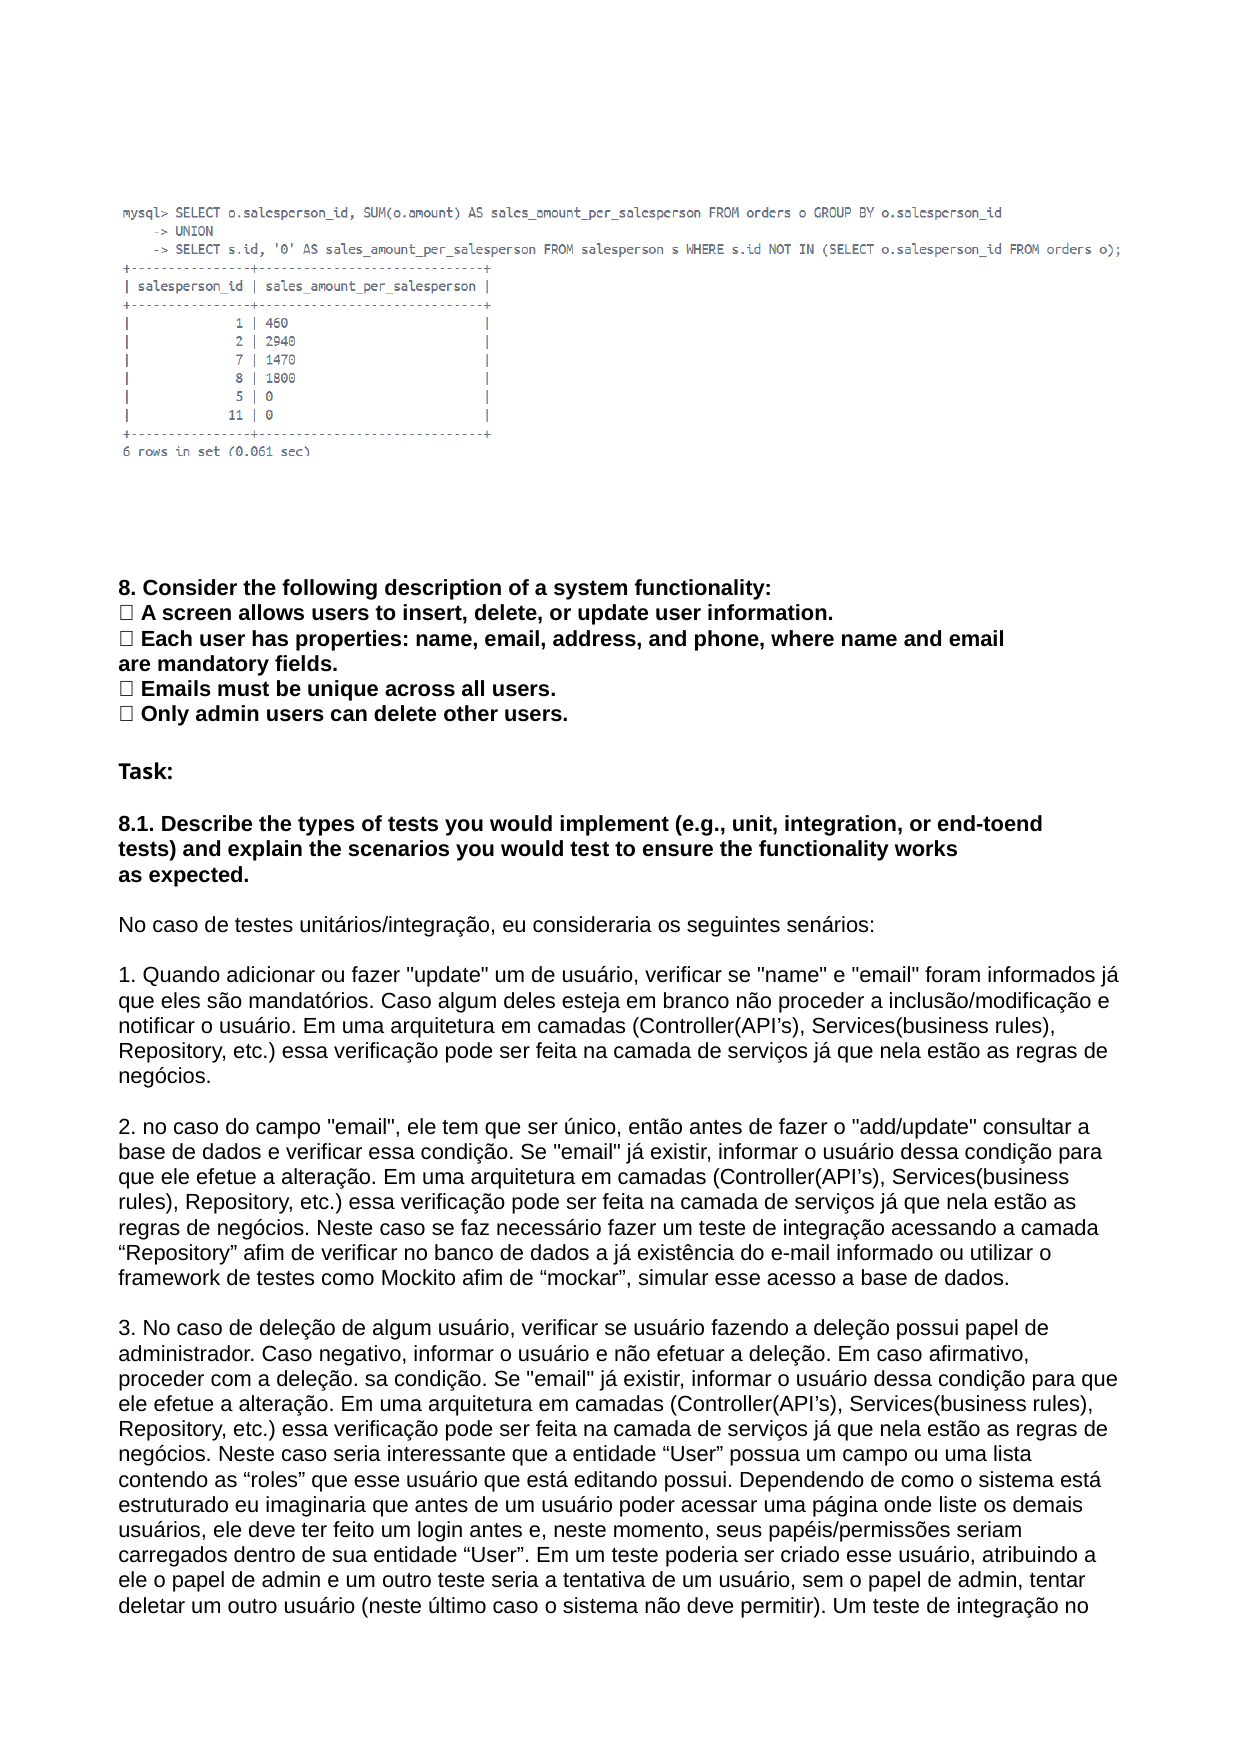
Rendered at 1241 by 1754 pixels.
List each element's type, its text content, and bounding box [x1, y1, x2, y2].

text  Emails must be unique across all users. [118, 676, 1122, 701]
text 3. No caso de deleção de algum usuário, verificar se usuário fazendo a deleção possui papel de administrador. Caso negativo, informar o usuário e não efetuar a deleção. Em caso afirmativo, proceder com a deleção. sa condição. Se "email" já existir, informar o usuário dessa condição para que ele efetue a alteração. Em uma arquitetura em camadas (Controller(API’s), Services(business rules), Repository, etc.) essa verificação pode ser feita na camada de serviços já que nela estão as regras de negócios. Neste caso seria interessante que a entidade “User” possua um campo ou uma lista contendo as “roles” que esse usuário que está editando possui. Dependendo de como o sistema está estruturado eu imaginaria que antes de um usuário poder acessar uma página onde liste os demais usuários, ele deve ter feito um login antes e, neste momento, seus papéis/permissões seriam carregados dentro de sua entidade “User”. Em um teste poderia ser criado esse usuário, atribuindo a ele o papel de admin e um outro teste seria a tentativa de um usuário, sem o papel de admin, tentar deletar um outro usuário (neste último caso o sistema não deve permitir). Um teste de integração no [118, 1315, 1122, 1618]
text as expected. [118, 862, 1122, 887]
text are mandatory fields. [118, 651, 1122, 676]
text tests) and explain the scenarios you would test to ensure the functionality works [118, 836, 1122, 862]
text  Each user has properties: name, email, address, and phone, where name and email [118, 626, 1122, 651]
text 2. no caso do campo "email", ele tem que ser único, então antes de fazer o "add/update" consultar a base de dados e verificar essa condição. Se "email" já existir, informar o usuário dessa condição para que ele efetue a alteração. Em uma arquitetura em camadas (Controller(API’s), Services(business rules), Repository, etc.) essa verificação pode ser feita na camada de serviços já que nela estão as regras de negócios. Neste caso se faz necessário fazer um teste de integração acessando a camada “Repository” afim de verificar no banco de dados a já existência do e-mail informado ou utilizar o framework de testes como Mockito afim de “mockar”, simular esse acesso a base de dados. [118, 1114, 1122, 1290]
picture [118, 207, 1123, 456]
text 8. Consider the following description of a system functionality: [118, 575, 1122, 600]
text  A screen allows users to insert, delete, or update user information. [118, 600, 1122, 626]
text 1. Quando adicionar ou fazer "update" um de usuário, verificar se "name" e "email" foram informados já que eles são mandatórios. Caso algum deles esteja em branco não proceder a inclusão/modificação e notificar o usuário. Em uma arquitetura em camadas (Controller(API’s), Services(business rules), Repository, etc.) essa verificação pode ser feita na camada de serviços já que nela estão as regras de negócios. [118, 962, 1122, 1088]
text 8.1. Describe the types of tests you would implement (e.g., unit, integration, or end-toend [118, 811, 1122, 836]
text Task: [118, 756, 1122, 786]
text  Only admin users can delete other users. [118, 701, 1122, 726]
text No caso de testes unitários/integração, eu consideraria os seguintes senários: [118, 912, 1122, 937]
